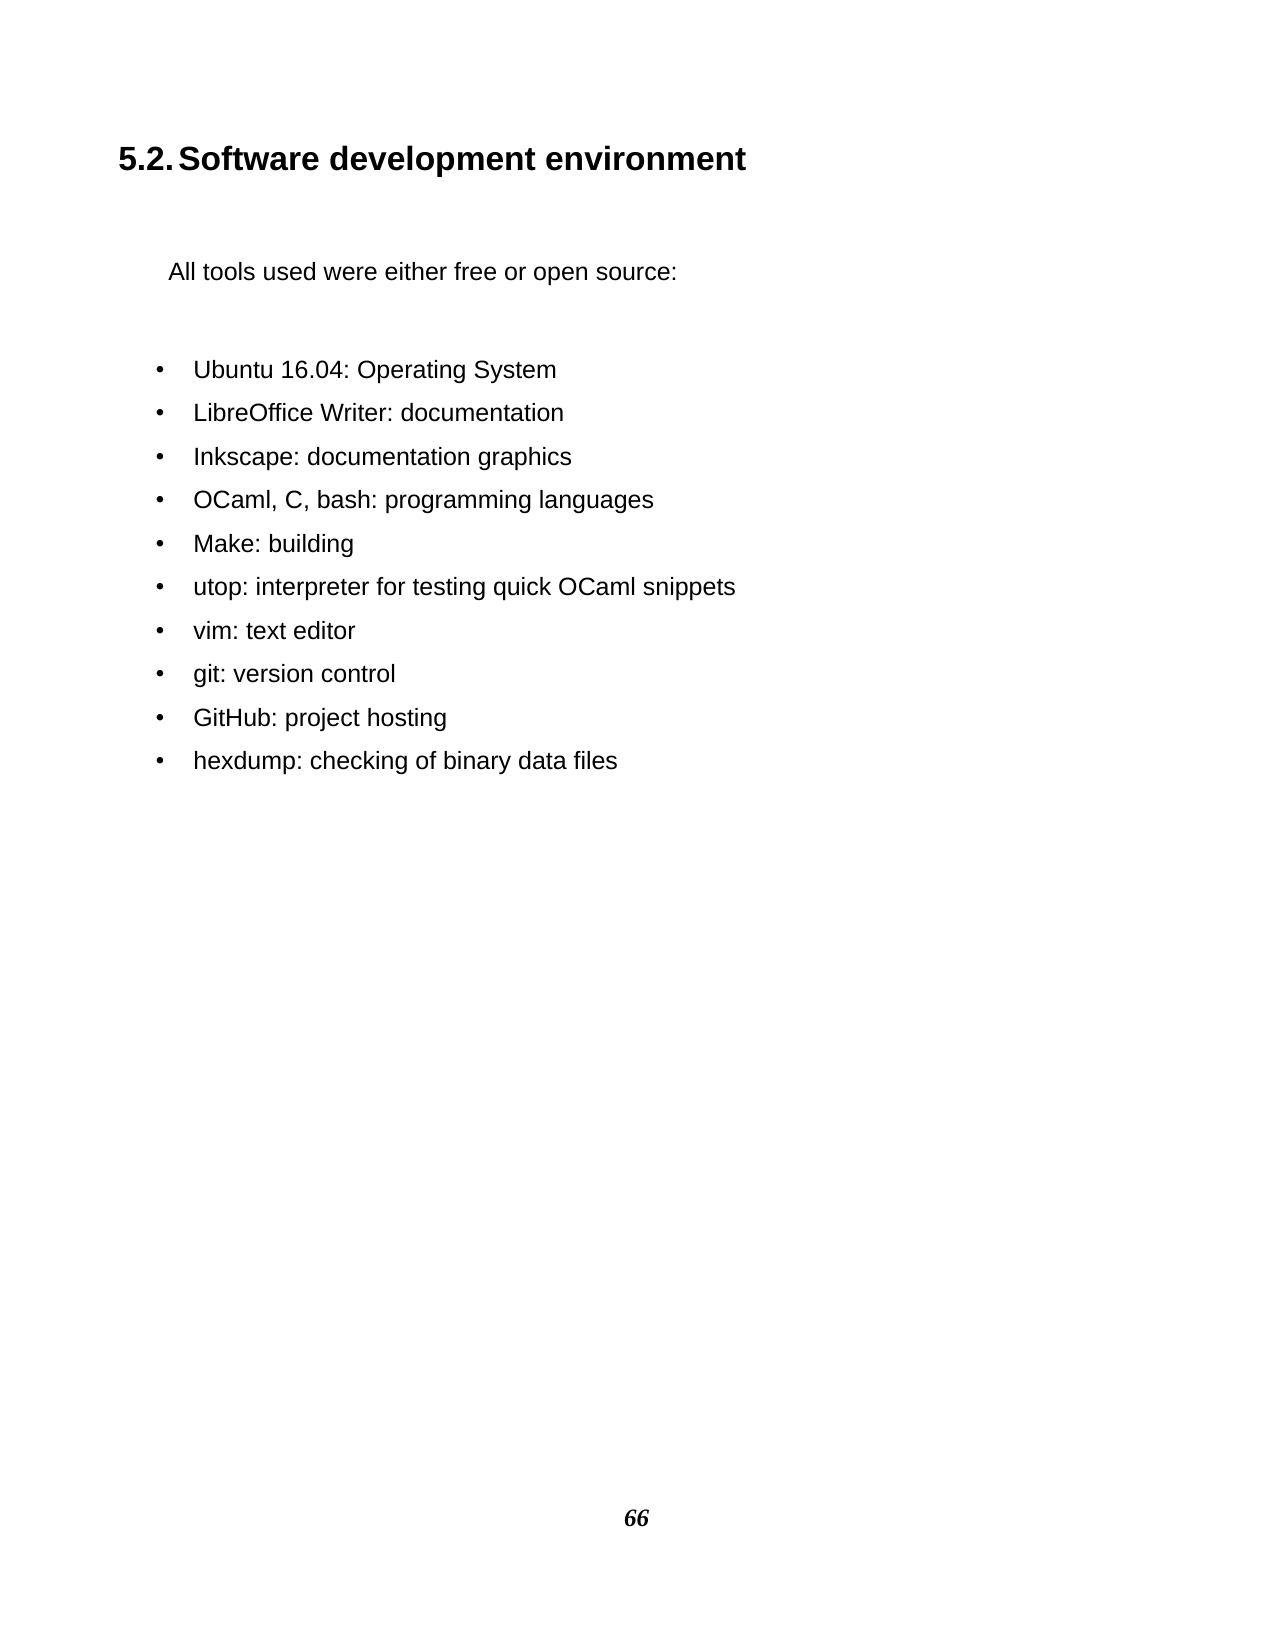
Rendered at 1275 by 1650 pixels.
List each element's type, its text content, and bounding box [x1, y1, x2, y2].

list GitHub: project hosting [156, 702, 1157, 731]
text All tools used were either free or open source: [118, 257, 1157, 286]
list utop: interpreter for testing quick OCaml snippets [156, 572, 1157, 601]
list hexdump: checking of binary data files [156, 746, 1157, 775]
list Make: building [156, 529, 1157, 558]
list OCaml, C, bash: programming languages [156, 485, 1157, 514]
list Ubuntu 16.04: Operating System [156, 355, 1157, 384]
list LibreOffice Writer: documentation [156, 398, 1157, 427]
list vim: text editor [156, 616, 1157, 644]
list Inkscape: documentation graphics [156, 442, 1157, 471]
subtitle Software development environment [118, 139, 1157, 178]
list git: version control [156, 659, 1157, 688]
